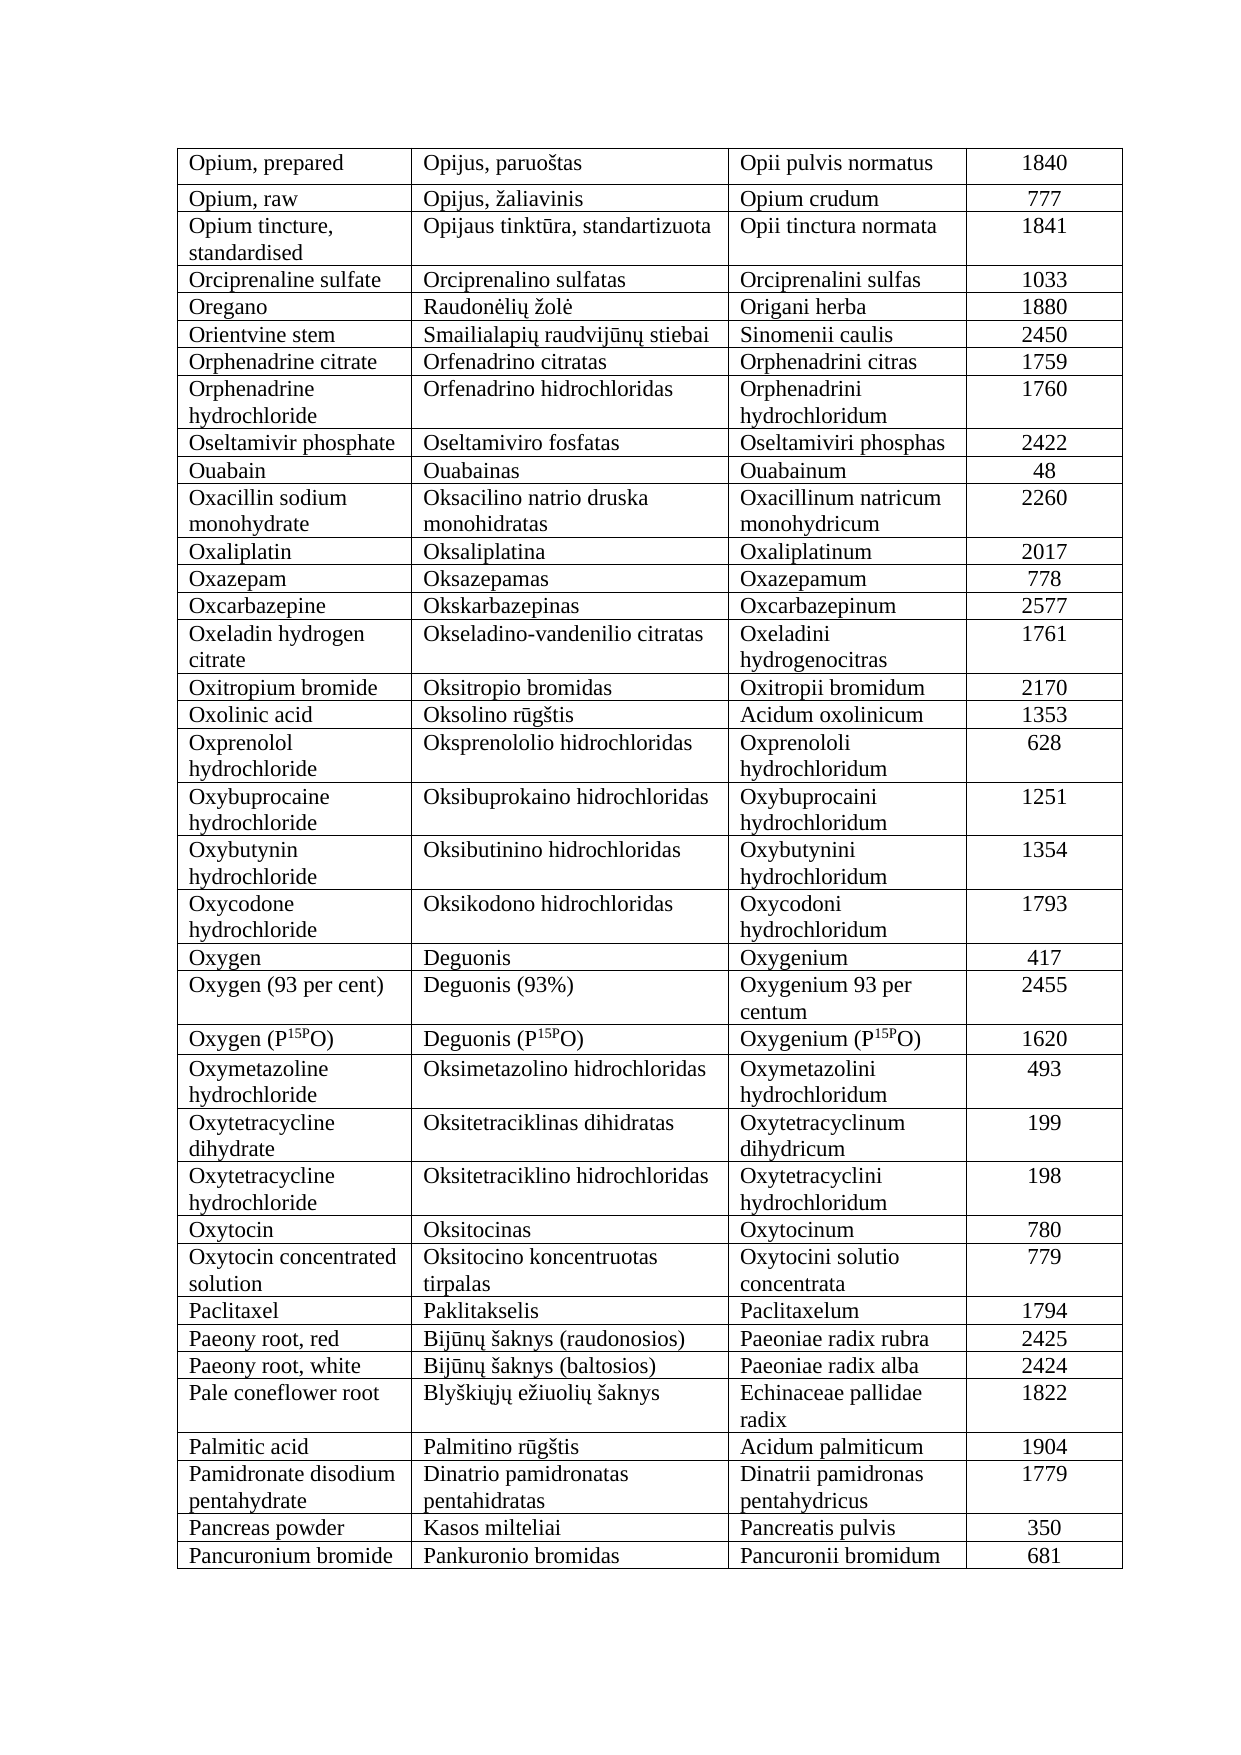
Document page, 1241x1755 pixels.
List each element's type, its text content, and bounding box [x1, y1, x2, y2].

table_cell Paeoniae radix rubra [729, 1325, 966, 1351]
table_cell Orphenadrine hydrochloride [178, 376, 411, 428]
table_cell Oxytocin concentrated solution [178, 1244, 411, 1296]
table_cell Deguonis (93%) [412, 971, 728, 1024]
table_cell Oxycodoni hydrochloridum [729, 890, 966, 943]
table_cell Oxitropium bromide [178, 674, 411, 700]
table_cell Oxaliplatin [178, 538, 411, 564]
table_cell Oxolinic acid [178, 701, 411, 728]
table_cell Oxprenololi hydrochloridum [729, 729, 966, 782]
table_cell Ouabainas [412, 457, 728, 483]
table_cell Oxaliplatinum [729, 538, 966, 564]
table_cell 493 [967, 1055, 1122, 1107]
table_cell Oksitetraciklino hidrochloridas [412, 1162, 728, 1215]
table_cell Opium, prepared [178, 149, 411, 184]
table_cell 417 [967, 944, 1122, 970]
table_cell 48 [967, 457, 1122, 483]
table_cell Okseladino-vandenilio citratas [412, 620, 728, 673]
table_cell Pancuronium bromide [178, 1542, 411, 1568]
table_cell 1822 [967, 1379, 1122, 1432]
table_cell Oxymetazolini hydrochloridum [729, 1055, 966, 1107]
table_cell Orientvine stem [178, 321, 411, 347]
table_cell 1033 [967, 266, 1122, 292]
table_cell Bijūnų šaknys (raudonosios) [412, 1325, 728, 1351]
table_cell Oksibuprokaino hidrochloridas [412, 783, 728, 835]
table_cell 2424 [967, 1352, 1122, 1378]
table_cell Orphenadrini citras [729, 348, 966, 374]
table_cell Oxitropii bromidum [729, 674, 966, 700]
table_cell Ouabain [178, 457, 411, 483]
table_cell Smailialapių raudvijūnų stiebai [412, 321, 728, 347]
table_cell 2425 [967, 1325, 1122, 1351]
table_cell Oksitocino koncentruotas tirpalas [412, 1244, 728, 1296]
table_cell Sinomenii caulis [729, 321, 966, 347]
table_cell Acidum oxolinicum [729, 701, 966, 728]
table_cell Orfenadrino hidrochloridas [412, 376, 728, 428]
table_cell 2577 [967, 593, 1122, 619]
table_cell Oksacilino natrio druska monohidratas [412, 484, 728, 537]
table_cell Oxygenium [729, 944, 966, 970]
table_cell Pale coneflower root [178, 1379, 411, 1432]
table_cell 777 [967, 185, 1122, 211]
table_cell 1761 [967, 620, 1122, 673]
table_cell Dinatrio pamidronatas pentahidratas [412, 1461, 728, 1513]
table_cell Opii tinctura normata [729, 212, 966, 265]
table_cell 1794 [967, 1297, 1122, 1323]
table_cell Origani herba [729, 293, 966, 320]
table_cell Oseltamivir phosphate [178, 429, 411, 456]
table_cell Oxazepam [178, 565, 411, 592]
table_cell 780 [967, 1216, 1122, 1242]
table_cell Kasos milteliai [412, 1514, 728, 1541]
table_cell 1880 [967, 293, 1122, 320]
table_cell Pancreas powder [178, 1514, 411, 1541]
table_cell Opii pulvis normatus [729, 149, 966, 184]
table_cell Oksimetazolino hidrochloridas [412, 1055, 728, 1107]
table_cell Orphenadrini hydrochloridum [729, 376, 966, 428]
table_cell Palmitic acid [178, 1433, 411, 1459]
table_cell 1904 [967, 1433, 1122, 1459]
table_cell Oxytetracycline dihydrate [178, 1109, 411, 1161]
table_cell Orphenadrine citrate [178, 348, 411, 374]
table_cell Oxeladin hydrogen citrate [178, 620, 411, 673]
table_cell Okskarbazepinas [412, 593, 728, 619]
table_cell 1251 [967, 783, 1122, 835]
table_cell Opium, raw [178, 185, 411, 211]
table_cell Oxcarbazepinum [729, 593, 966, 619]
table_cell Raudonėlių žolė [412, 293, 728, 320]
table_cell Pancuronii bromidum [729, 1542, 966, 1568]
table_cell Oxybuprocaine hydrochloride [178, 783, 411, 835]
table_cell Oxytetracycline hydrochloride [178, 1162, 411, 1215]
table_cell 350 [967, 1514, 1122, 1541]
table_cell Paeoniae radix alba [729, 1352, 966, 1378]
table_cell 199 [967, 1109, 1122, 1161]
table_cell Oxytocin [178, 1216, 411, 1242]
table_cell Oxygen (P15PO) [178, 1025, 411, 1054]
table_cell Oxazepamum [729, 565, 966, 592]
table_cell Oxytetracyclinum dihydricum [729, 1109, 966, 1161]
table_cell Oxycodone hydrochloride [178, 890, 411, 943]
table_cell Paeony root, white [178, 1352, 411, 1378]
table_cell Oseltamiviro fosfatas [412, 429, 728, 456]
table_cell Oxygenium 93 per centum [729, 971, 966, 1024]
table_cell 198 [967, 1162, 1122, 1215]
table_cell Oxybuprocaini hydrochloridum [729, 783, 966, 835]
table_cell Oxytocini solutio concentrata [729, 1244, 966, 1296]
table_cell Deguonis [412, 944, 728, 970]
table_cell Oksitropio bromidas [412, 674, 728, 700]
table_cell 1841 [967, 212, 1122, 265]
table_cell 1353 [967, 701, 1122, 728]
table_cell Orciprenalino sulfatas [412, 266, 728, 292]
table_cell 1759 [967, 348, 1122, 374]
table_cell 2455 [967, 971, 1122, 1024]
table_cell 1840 [967, 149, 1122, 184]
table_cell Oksazepamas [412, 565, 728, 592]
table_cell Pankuronio bromidas [412, 1542, 728, 1568]
table_cell Opijus, paruoštas [412, 149, 728, 184]
table_cell Oxeladini hydrogenocitras [729, 620, 966, 673]
table_cell Ouabainum [729, 457, 966, 483]
table_cell Opium crudum [729, 185, 966, 211]
table_cell 1760 [967, 376, 1122, 428]
table_cell 1354 [967, 836, 1122, 889]
table_cell Orciprenaline sulfate [178, 266, 411, 292]
table_cell Oxacillin sodium monohydrate [178, 484, 411, 537]
table_cell 681 [967, 1542, 1122, 1568]
table_cell Oxygenium (P15PO) [729, 1025, 966, 1054]
table_cell Oregano [178, 293, 411, 320]
table_cell Orfenadrino citratas [412, 348, 728, 374]
table_cell Oxygen [178, 944, 411, 970]
table_cell Deguonis (P15PO) [412, 1025, 728, 1054]
table_cell Echinaceae pallidae radix [729, 1379, 966, 1432]
table_cell 1779 [967, 1461, 1122, 1513]
table_cell Oxprenolol hydrochloride [178, 729, 411, 782]
table_cell Bijūnų šaknys (baltosios) [412, 1352, 728, 1378]
table_cell Opijaus tinktūra, standartizuota [412, 212, 728, 265]
table_cell 1620 [967, 1025, 1122, 1054]
table_cell Oxybutynin hydrochloride [178, 836, 411, 889]
table_cell Oxymetazoline hydrochloride [178, 1055, 411, 1107]
table_cell Dinatrii pamidronas pentahydricus [729, 1461, 966, 1513]
table_cell Orciprenalini sulfas [729, 266, 966, 292]
table_cell Acidum palmiticum [729, 1433, 966, 1459]
table_cell 2170 [967, 674, 1122, 700]
table_cell Oxygen (93 per cent) [178, 971, 411, 1024]
table_cell Oxcarbazepine [178, 593, 411, 619]
table_cell Oksitetraciklinas dihidratas [412, 1109, 728, 1161]
table_cell Paeony root, red [178, 1325, 411, 1351]
table_cell Oxybutynini hydrochloridum [729, 836, 966, 889]
table_cell Oksolino rūgštis [412, 701, 728, 728]
table_cell Paclitaxelum [729, 1297, 966, 1323]
table_cell Oxytetracyclini hydrochloridum [729, 1162, 966, 1215]
table_cell Oksikodono hidrochloridas [412, 890, 728, 943]
table_cell 2422 [967, 429, 1122, 456]
table_cell 2017 [967, 538, 1122, 564]
table_cell 779 [967, 1244, 1122, 1296]
table_cell 778 [967, 565, 1122, 592]
table_cell Opium tincture, standardised [178, 212, 411, 265]
table_cell Palmitino rūgštis [412, 1433, 728, 1459]
table_cell Oksaliplatina [412, 538, 728, 564]
table_cell 2450 [967, 321, 1122, 347]
table_cell 628 [967, 729, 1122, 782]
table_cell Oksitocinas [412, 1216, 728, 1242]
table_cell Oxacillinum natricum monohydricum [729, 484, 966, 537]
table_cell Oksprenololio hidrochloridas [412, 729, 728, 782]
table_cell Oseltamiviri phosphas [729, 429, 966, 456]
table_cell Blyškiųjų ežiuolių šaknys [412, 1379, 728, 1432]
table_cell Oksibutinino hidrochloridas [412, 836, 728, 889]
table_cell Opijus, žaliavinis [412, 185, 728, 211]
table_cell 1793 [967, 890, 1122, 943]
table_cell Pancreatis pulvis [729, 1514, 966, 1541]
table_cell Pamidronate disodium pentahydrate [178, 1461, 411, 1513]
table_cell 2260 [967, 484, 1122, 537]
table_cell Oxytocinum [729, 1216, 966, 1242]
table_cell Paclitaxel [178, 1297, 411, 1323]
table_cell Paklitakselis [412, 1297, 728, 1323]
